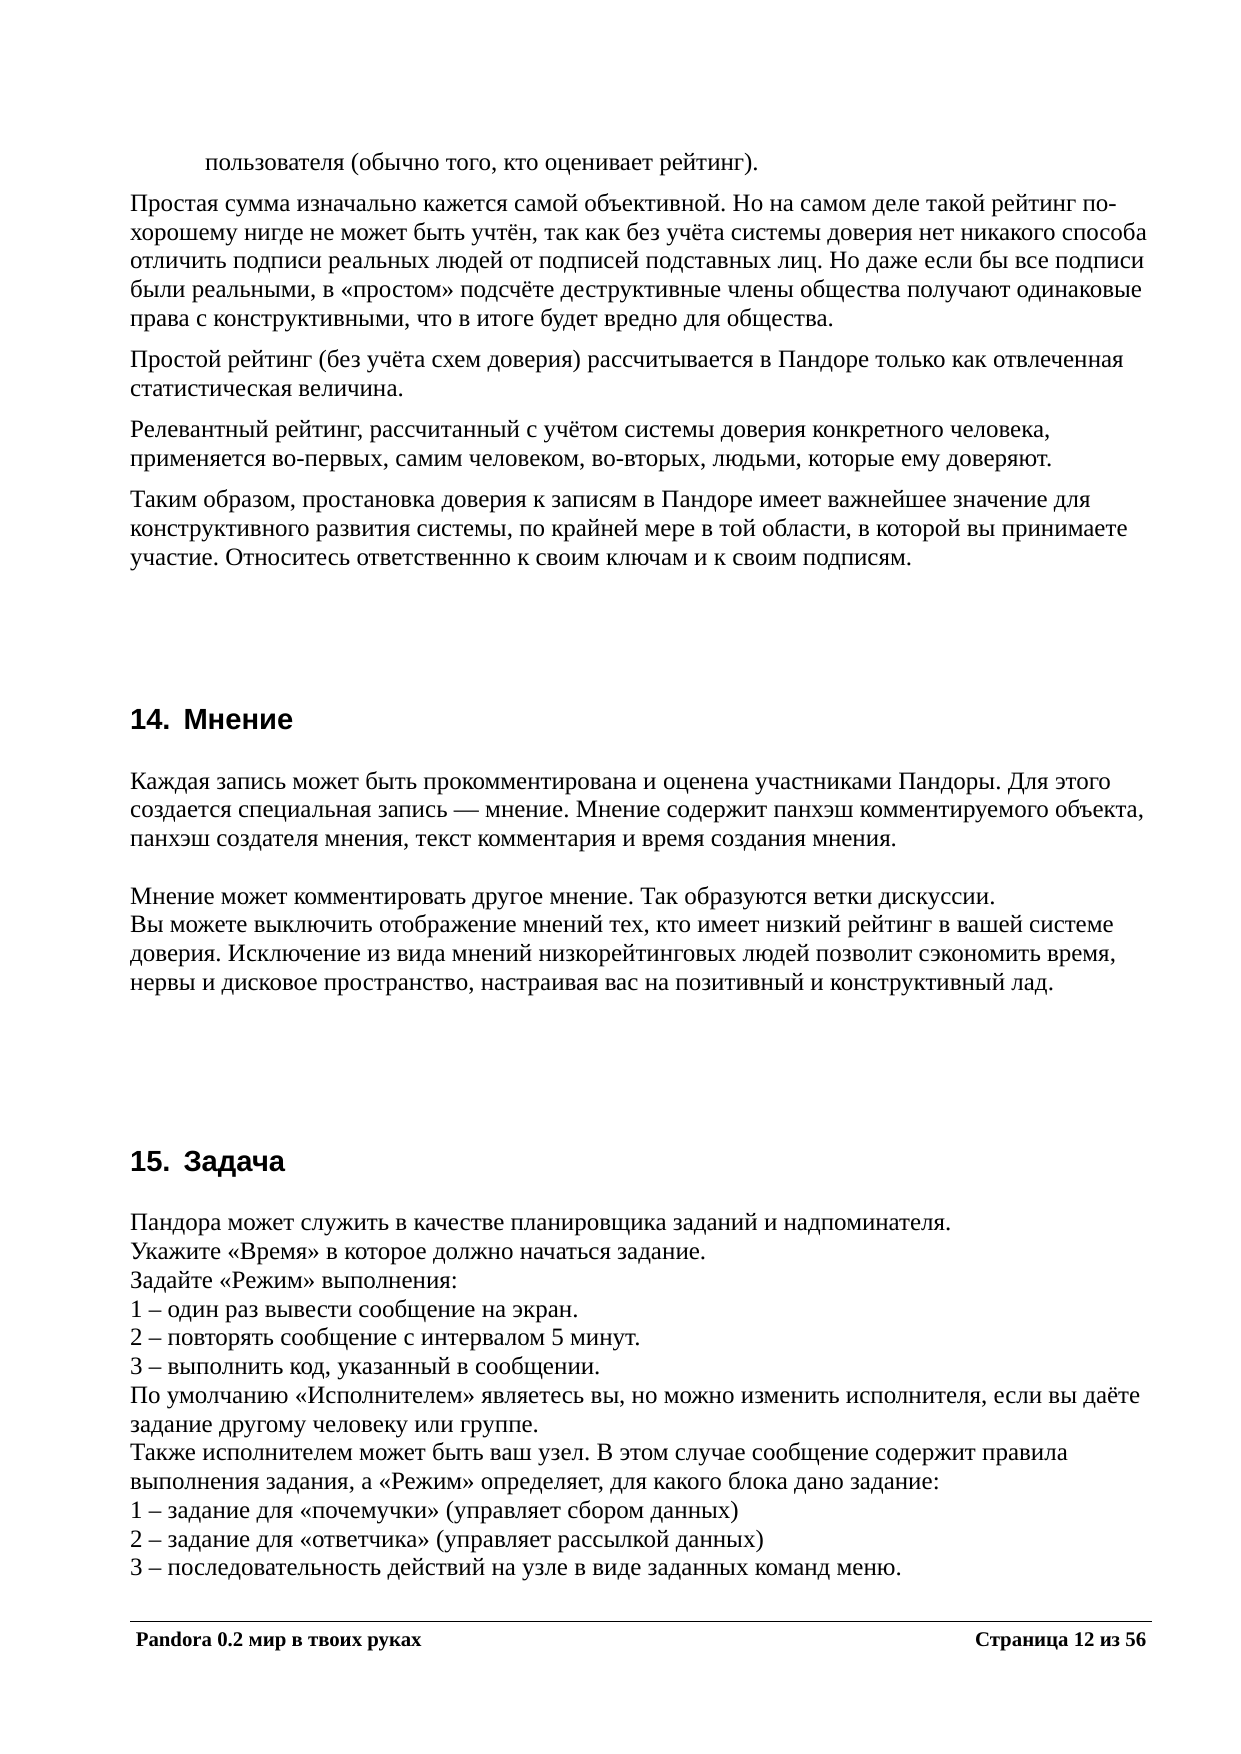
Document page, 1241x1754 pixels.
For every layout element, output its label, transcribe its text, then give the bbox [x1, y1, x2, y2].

text Таким образом, простановка доверия к записям в Пандоре имеет важнейшее значение для конструктивного развития системы, по крайней мере в той области, в которой вы принимаете участие. Относитесь ответственнно к своим ключам и к своим подписям. [130, 484, 1152, 571]
text 3 – последовательность действий на узле в виде заданных команд меню. [130, 1552, 1152, 1581]
text 2 – повторять сообщение с интервалом 5 минут. [130, 1322, 1152, 1351]
subtitle Задача [130, 1144, 1152, 1177]
text Мнение может комментировать другое мнение. Так образуются ветки дискуссии. [130, 881, 1152, 909]
list пользователя (обычно того, кто оценивает рейтинг). [167, 147, 1152, 176]
text 3 – выполнить код, указанный в сообщении. [130, 1351, 1152, 1380]
text 2 – задание для «ответчика» (управляет рассылкой данных) [130, 1524, 1152, 1552]
text 1 – один раз вывести сообщение на экран. [130, 1294, 1152, 1322]
text Релевантный рейтинг, рассчитанный с учётом системы доверия конкретного человека, применяется во-первых, самим человеком, во-вторых, людьми, которые ему доверяют. [130, 414, 1152, 472]
text Простая сумма изначально кажется самой объективной. Но на самом деле такой рейтинг по-хорошему нигде не может быть учтён, так как без учёта системы доверия нет никакого способа отличить подписи реальных людей от подписей подставных лиц. Но даже если бы все подписи были реальными, в «простом» подсчёте деструктивные члены общества получают одинаковые права с конструктивными, что в итоге будет вредно для общества. [130, 188, 1152, 332]
text Задайте «Режим» выполнения: [130, 1265, 1152, 1294]
text 1 – задание для «почемучки» (управляет сбором данных) [130, 1495, 1152, 1524]
text Вы можете выключить отображение мнений тех, кто имеет низкий рейтинг в вашей системе доверия. Исключение из вида мнений низкорейтинговых людей позволит сэкономить время, нервы и дисковое пространство, настраивая вас на позитивный и конструктивный лад. [130, 909, 1152, 996]
text Каждая запись может быть прокомментирована и оценена участниками Пандоры. Для этого создается специальная запись — мнение. Мнение содержит панхэш комментируемого объекта, панхэш создателя мнения, текст комментария и время создания мнения. [130, 766, 1152, 852]
text Пандора может служить в качестве планировщика заданий и надпоминателя. [130, 1207, 1152, 1236]
subtitle Мнение [130, 702, 1152, 736]
text Укажите «Время» в которое должно начаться задание. [130, 1236, 1152, 1265]
text Также исполнителем может быть ваш узел. В этом случае сообщение содержит правила выполнения задания, а «Режим» определяет, для какого блока дано задание: [130, 1437, 1152, 1495]
text По умолчанию «Исполнителем» являетесь вы, но можно изменить исполнителя, если вы даёте задание другому человеку или группе. [130, 1380, 1152, 1437]
text Простой рейтинг (без учёта схем доверия) рассчитывается в Пандоре только как отвлеченная статистическая величина. [130, 344, 1152, 402]
